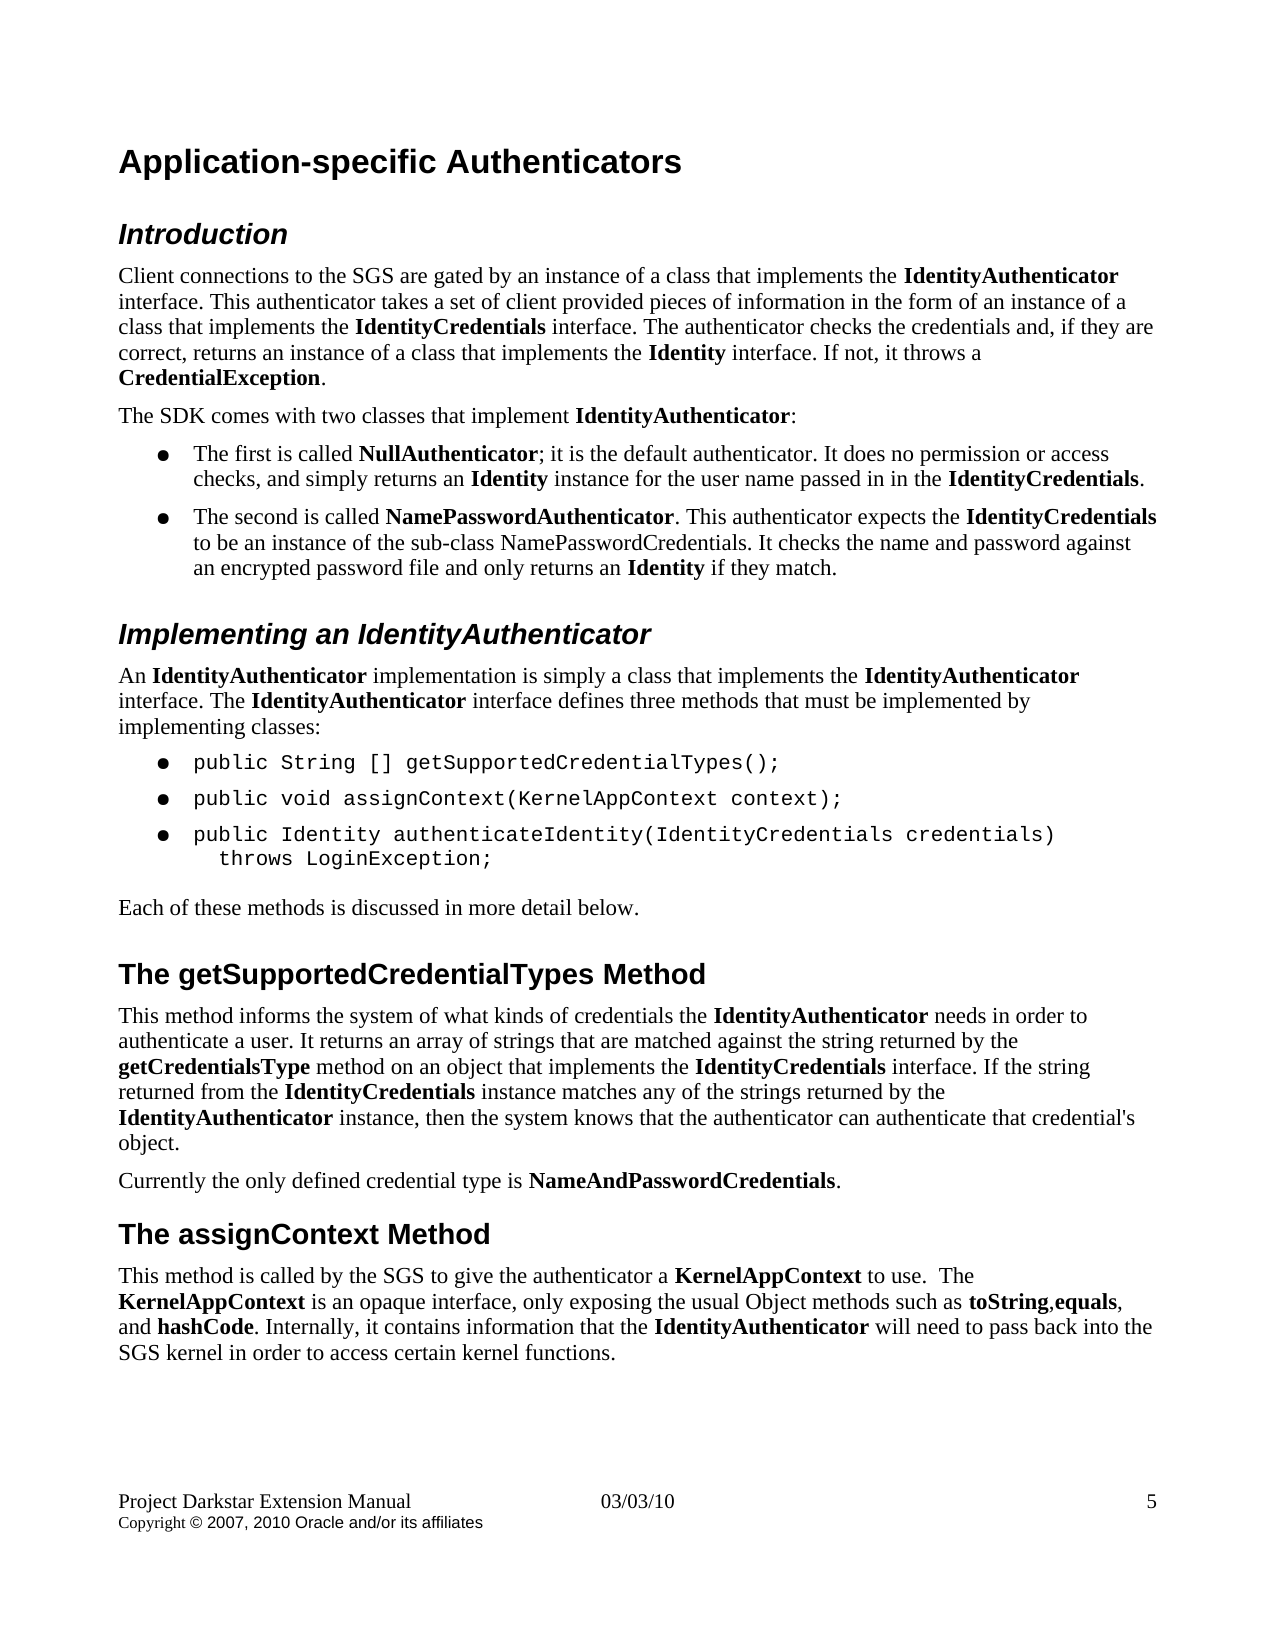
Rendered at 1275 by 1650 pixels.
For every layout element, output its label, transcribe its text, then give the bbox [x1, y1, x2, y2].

subtitle Introduction [118, 218, 1157, 251]
subtitle Implementing an IdentityAuthenticator [118, 618, 1157, 650]
subtitle The getSupportedCredentialTypes Method [118, 958, 1157, 990]
list The first is called NullAuthenticator; it is the default authenticator. It does no permission or access checks, and simply returns an Identity instance for the user name passed in in the IdentityCredentials. [156, 441, 1157, 492]
text Each of these methods is discussed in more detail below. [118, 895, 1157, 920]
text This method is called by the SGS to give the authenticator a KernelAppContext to use. The KernelAppContext is an opaque interface, only exposing the usual Object methods such as toString,equals, and hashCode. Internally, it contains information that the IdentityAuthenticator will need to pass back into the SGS kernel in order to access certain kernel functions. [118, 1263, 1157, 1365]
list public Identity authenticateIdentity(IdentityCredentials credentials) [156, 824, 1157, 848]
text throws LoginException; [118, 848, 1157, 871]
text The SDK comes with two classes that implement IdentityAuthenticator: [118, 403, 1157, 428]
list public String [] getSupportedCredentialTypes(); [156, 752, 1157, 775]
text Currently the only defined credential type is NameAndPasswordCredentials. [118, 1168, 1157, 1193]
list public void assignContext(KernelAppContext context); [156, 788, 1157, 811]
subtitle Application-specific Authenticators [118, 143, 1157, 181]
list The second is called NamePasswordAuthenticator. This authenticator expects the IdentityCredentials to be an instance of the sub-class NamePasswordCredentials. It checks the name and password against an encrypted password file and only returns an Identity if they match. [156, 504, 1157, 580]
text An IdentityAuthenticator implementation is simply a class that implements the IdentityAuthenticator interface. The IdentityAuthenticator interface defines three methods that must be implemented by implementing classes: [118, 663, 1157, 739]
text This method informs the system of what kinds of credentials the IdentityAuthenticator needs in order to authenticate a user. It returns an array of strings that are matched against the string returned by the getCredentialsType method on an object that implements the IdentityCredentials interface. If the string returned from the IdentityCredentials instance matches any of the strings returned by the IdentityAuthenticator instance, then the system knows that the authenticator can authenticate that credential's object. [118, 1003, 1157, 1155]
subtitle The assignContext Method [118, 1218, 1157, 1251]
text Client connections to the SGS are gated by an instance of a class that implements the IdentityAuthenticator interface. This authenticator takes a set of client provided pieces of information in the form of an instance of a class that implements the IdentityCredentials interface. The authenticator checks the credentials and, if they are correct, returns an instance of a class that implements the Identity interface. If not, it throws a CredentialException. [118, 263, 1157, 390]
